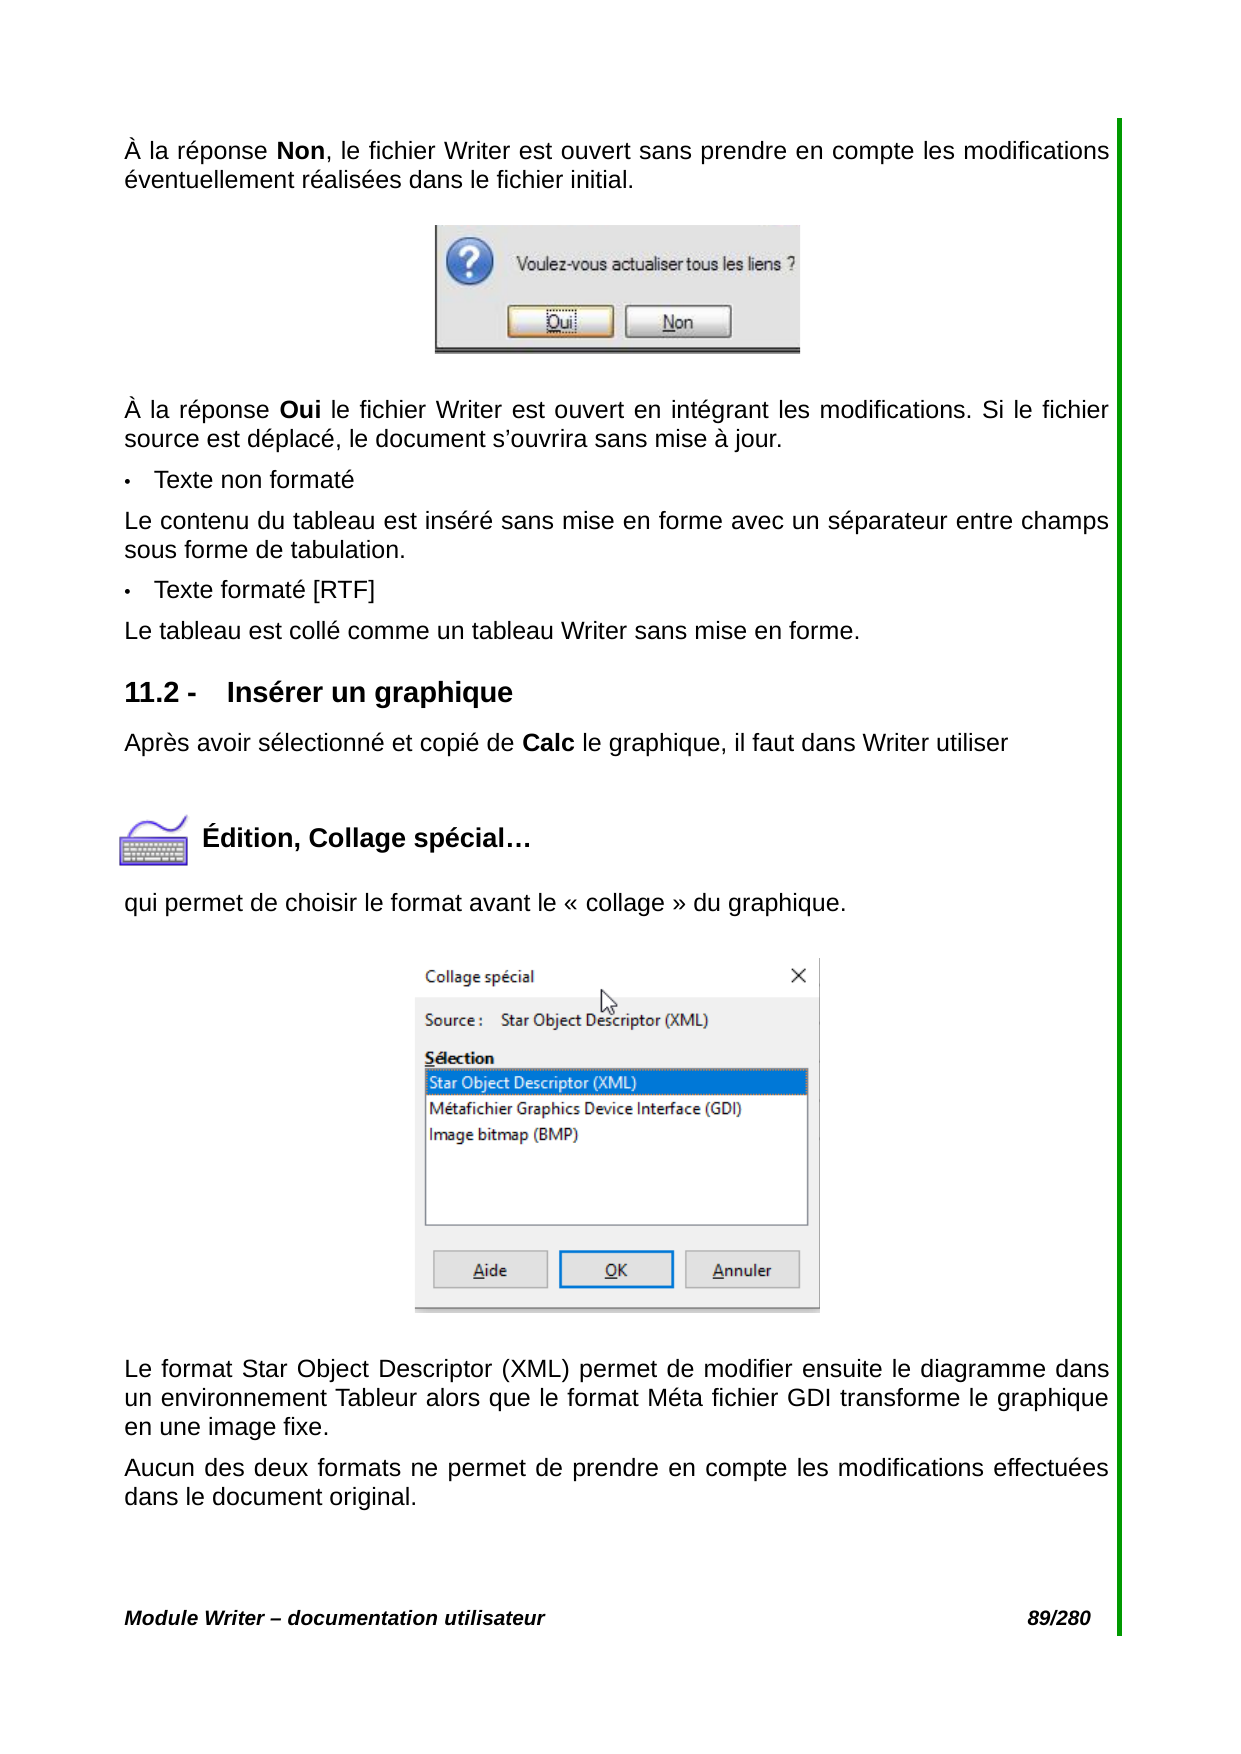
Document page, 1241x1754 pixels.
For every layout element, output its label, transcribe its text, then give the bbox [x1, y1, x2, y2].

picture [414, 958, 820, 1313]
subtitle Insérer un graphique [124, 675, 1111, 708]
list Texte non formaté [124, 465, 1111, 494]
text Le tableau est collé comme un tableau Writer sans mise en forme. [124, 616, 1111, 645]
picture [434, 225, 801, 354]
text Le format Star Object Descriptor (XML) permet de modifier ensuite le diagramme dans un environnement Tableur alors que le format Méta fichier GDI transforme le graphique en une image fixe. [124, 1354, 1111, 1441]
text À la réponse Oui le fichier Writer est ouvert en intégrant les modifications. Si le fichier source est déplacé, le document s’ouvrira sans mise à jour. [124, 395, 1111, 453]
text qui permet de choisir le format avant le « collage » du graphique. [124, 888, 1111, 917]
text Le contenu du tableau est inséré sans mise en forme avec un séparateur entre champs sous forme de tabulation. [124, 506, 1111, 564]
text Édition, Collage spécial… [190, 822, 1111, 853]
list Texte formaté [RTF] [124, 575, 1111, 604]
text Aucun des deux formats ne permet de prendre en compte les modifications effectuées dans le document original. [124, 1453, 1111, 1511]
text Après avoir sélectionné et copié de Calc le graphique, il faut dans Writer utiliser [124, 728, 1111, 757]
picture [115, 804, 190, 880]
text À la réponse Non, le fichier Writer est ouvert sans prendre en compte les modifications éventuellement réalisées dans le fichier initial. [124, 136, 1111, 194]
